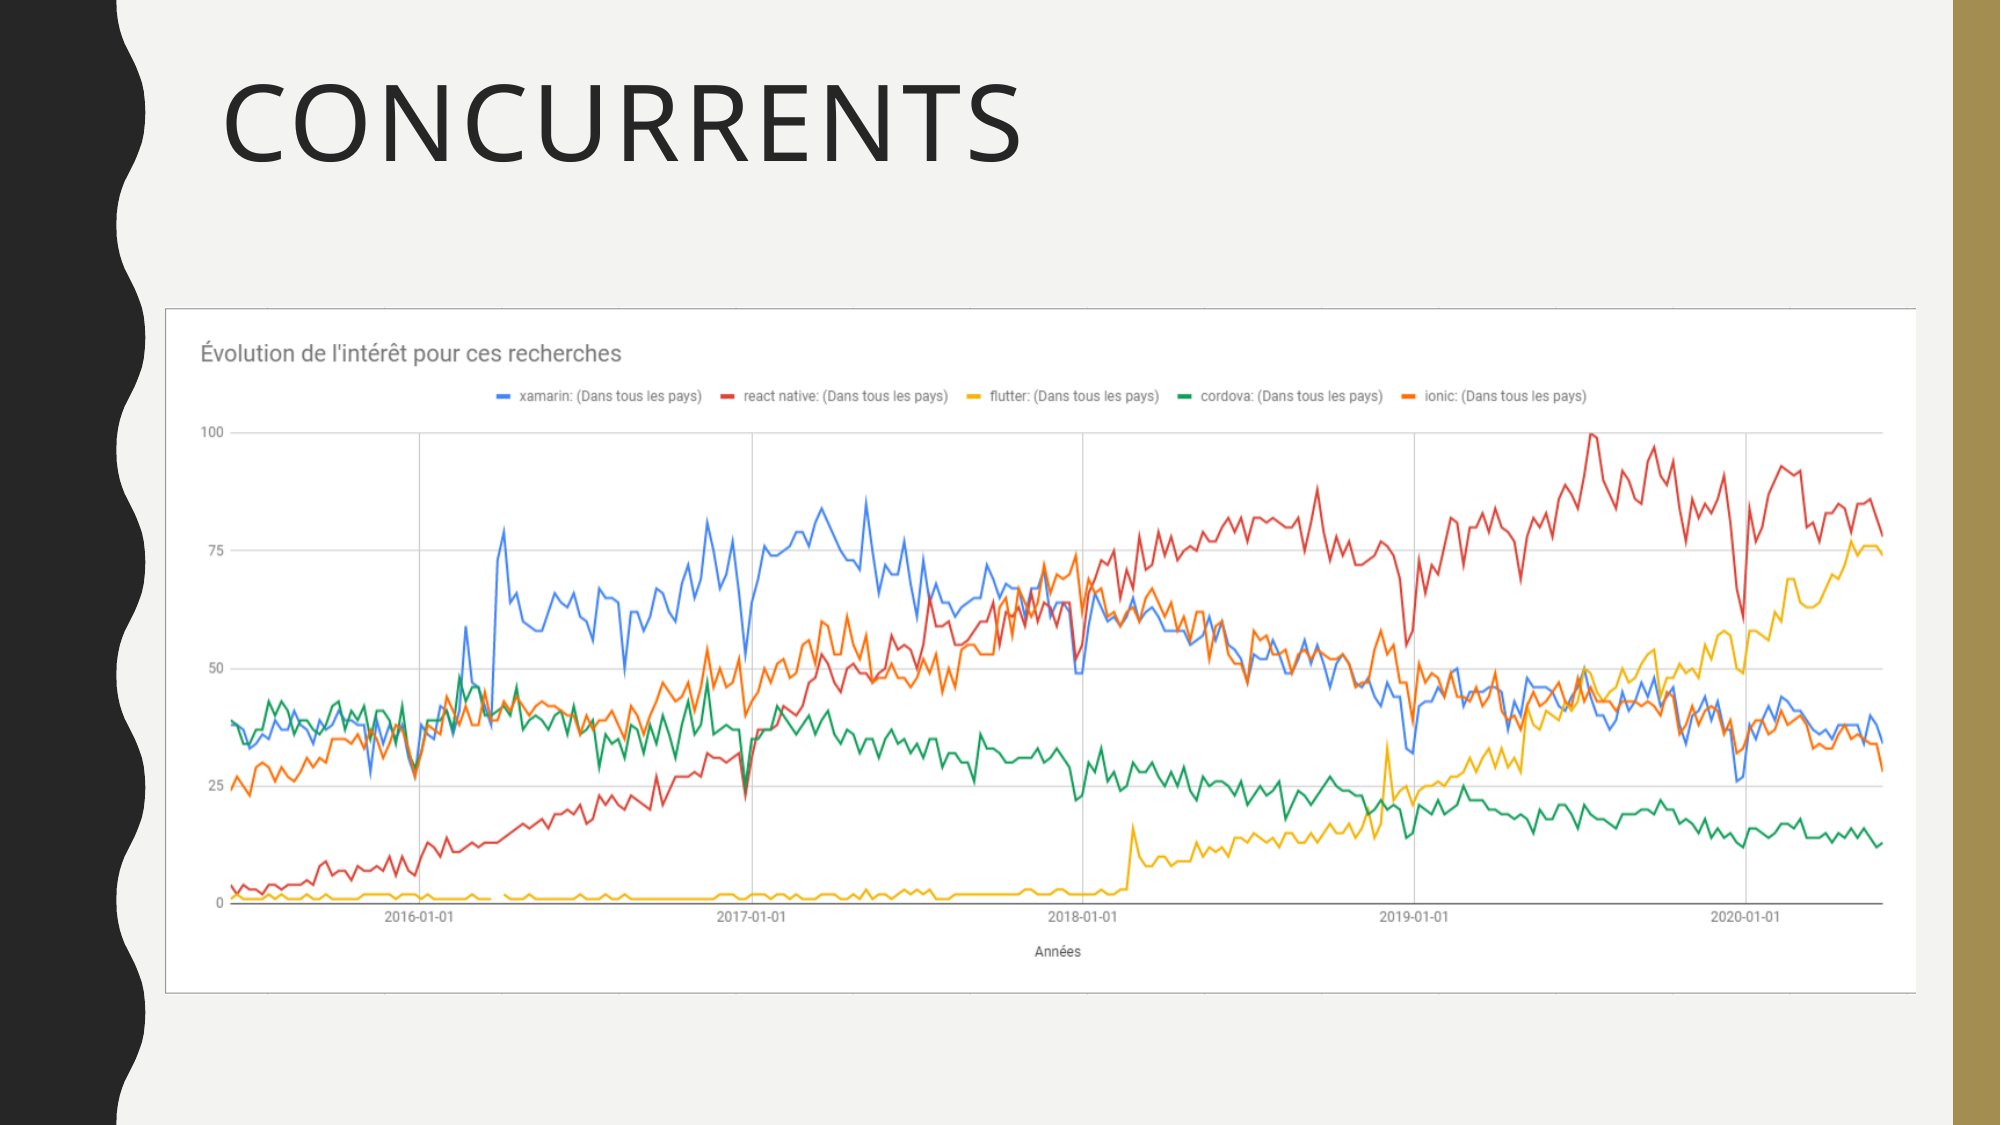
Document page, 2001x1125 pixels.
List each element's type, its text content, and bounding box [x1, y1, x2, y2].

title Concurrents [205, 62, 1876, 307]
picture [165, 307, 1916, 995]
